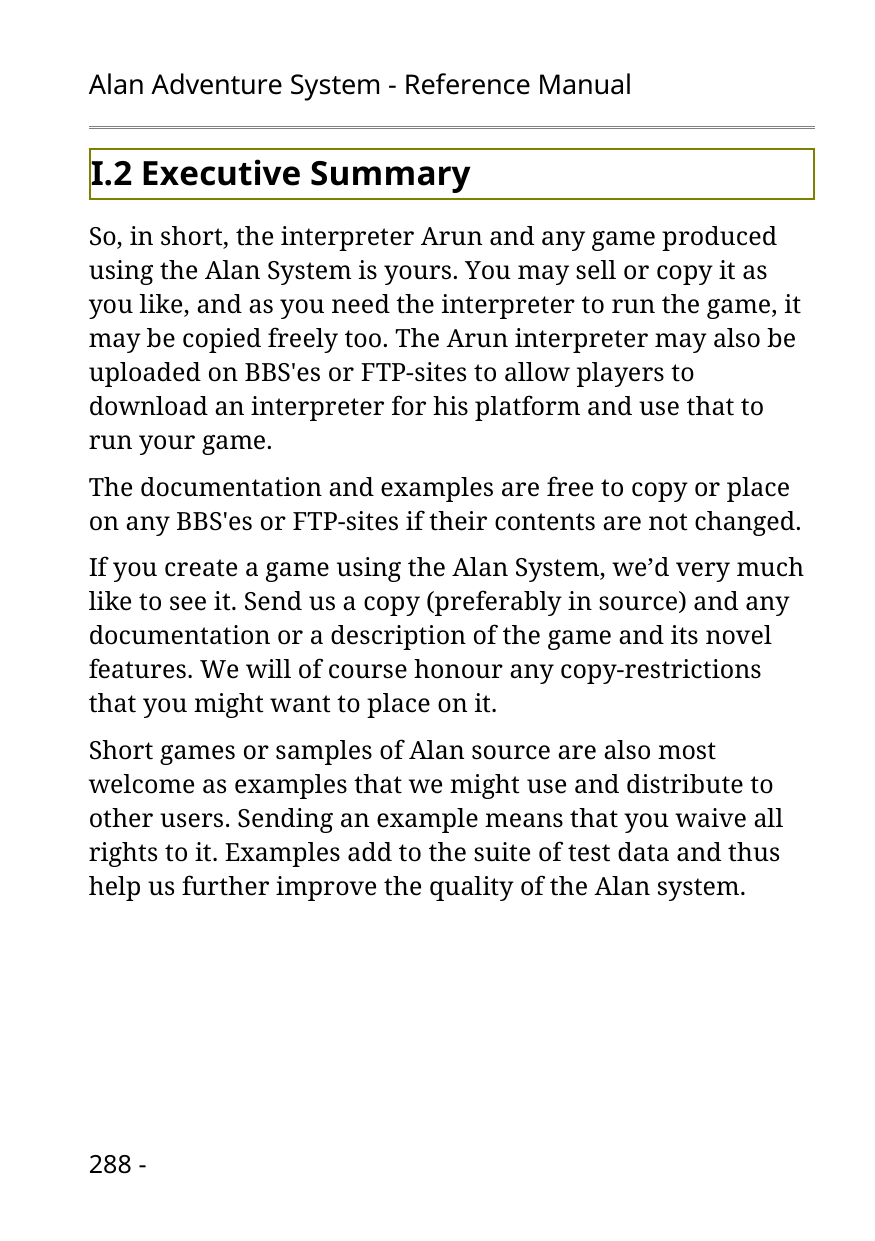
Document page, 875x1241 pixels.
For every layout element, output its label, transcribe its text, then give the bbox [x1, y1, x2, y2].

text The documentation and examples are free to copy or place on any BBS'es or FTP-sites if their contents are not changed. [88, 469, 815, 537]
text So, in short, the interpreter Arun and any game produced using the Alan System is yours. You may sell or copy it as you like, and as you need the interpreter to run the game, it may be copied freely too. The Arun interpreter may also be uploaded on BBS'es or FTP-sites to allow players to download an interpreter for his platform and use that to run your game. [88, 219, 815, 457]
subtitle Executive Summary [91, 150, 813, 198]
text Short games or samples of Alan source are also most welcome as examples that we might use and distribute to other users. Sending an example means that you waive all rights to it. Examples add to the suite of test data and thus help us fur­ther improve the quality of the Alan system. [88, 733, 815, 903]
text If you create a game using the Alan System, we’d very much like to see it. Send us a copy (preferably in source) and any documentation or a description of the game and its novel features. We will of course honour any copy-restrictions that you might want to place on it. [88, 550, 815, 720]
